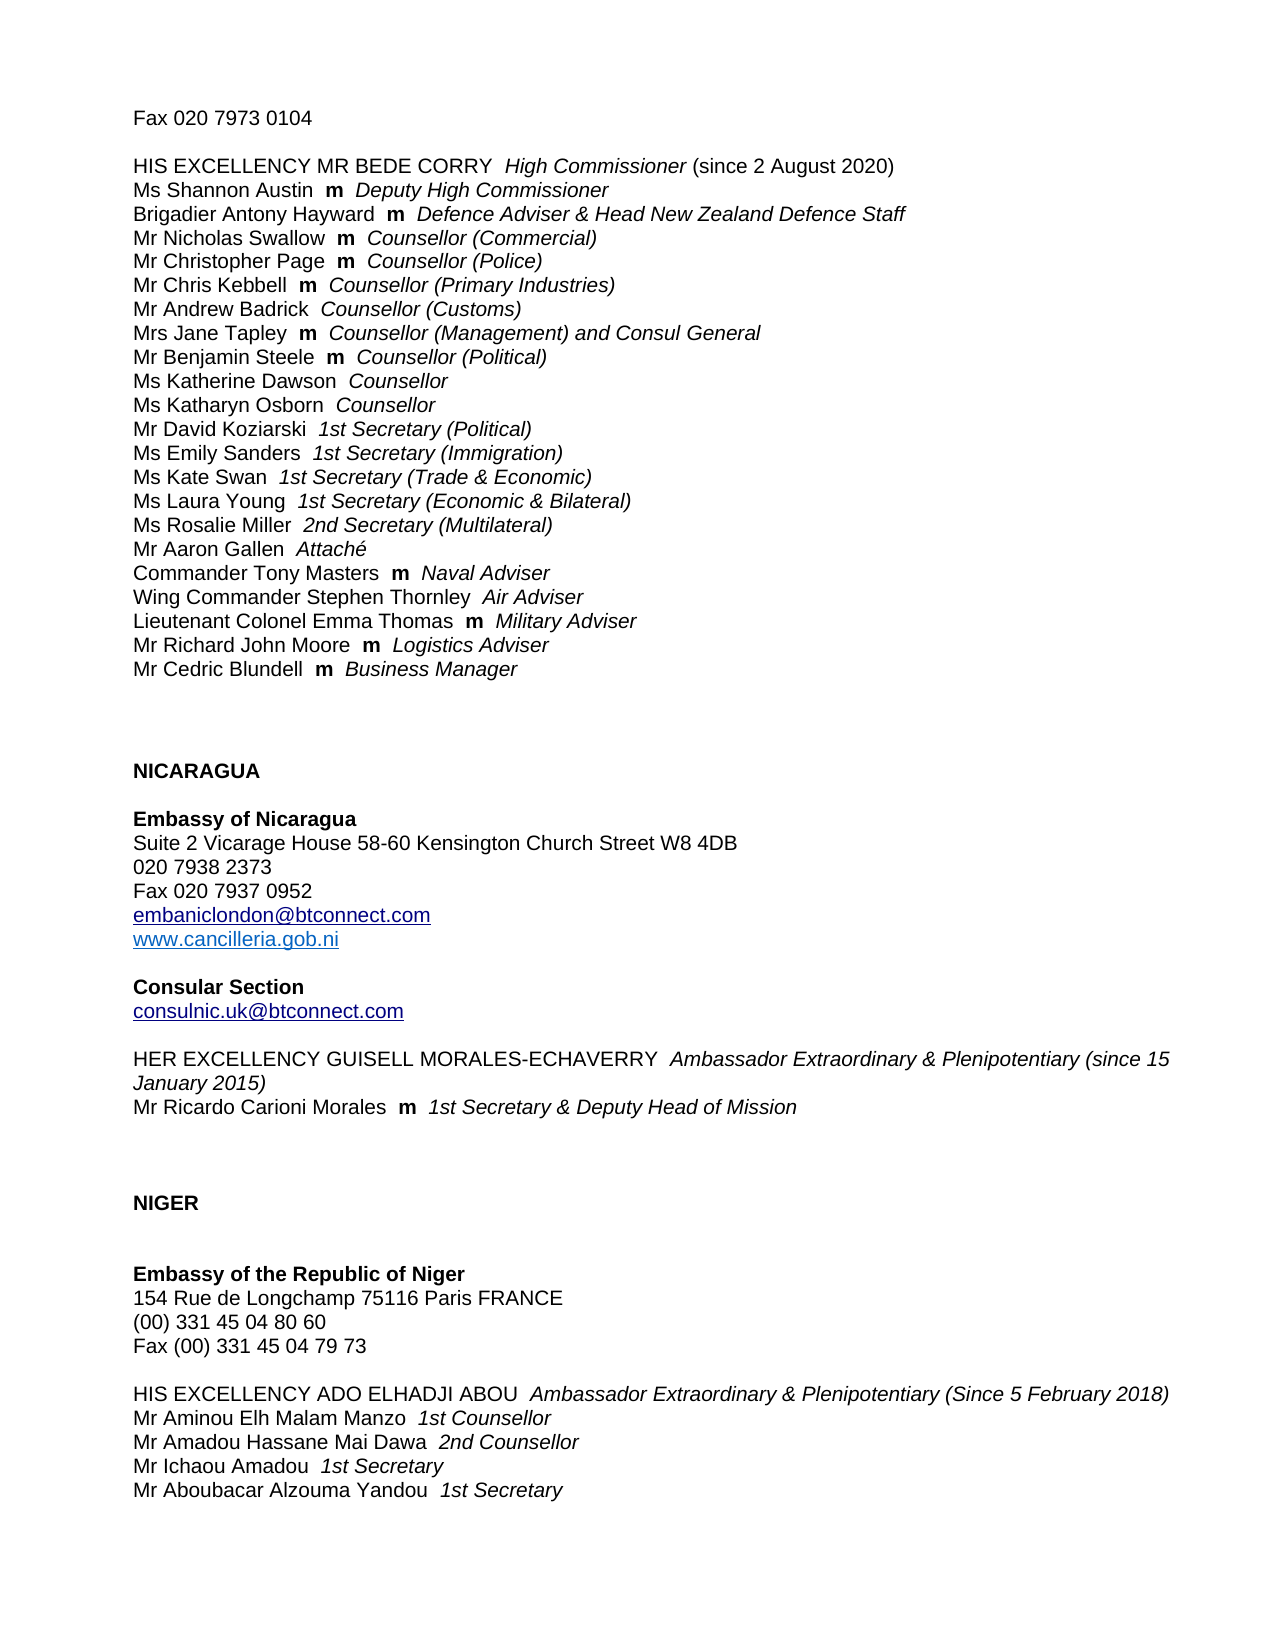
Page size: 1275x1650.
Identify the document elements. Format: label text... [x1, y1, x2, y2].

text Ms Kate Swan 1st Secretary (Trade & Economic) [133, 465, 1181, 489]
text Mr Aaron Gallen Attaché [133, 537, 1181, 561]
text HIS EXCELLENCY MR BEDE CORRY High Commissioner (since 2 August 2020) [133, 153, 1181, 177]
text Mr Ricardo Carioni Morales m 1st Secretary & Deputy Head of Mission [133, 1094, 1181, 1118]
text Mr Richard John Moore m Logistics Adviser [133, 633, 1181, 657]
text NICARAGUA [133, 759, 1181, 783]
text www.cancilleria.gob.ni [133, 927, 1181, 951]
text HER EXCELLENCY GUISELL MORALES-ECHAVERRY Ambassador Extraordinary & Plenipotentiary (since 15 January 2015) [133, 1047, 1181, 1094]
text Mr David Koziarski 1st Secretary (Political) [133, 417, 1181, 441]
text Wing Commander Stephen Thornley Air Adviser [133, 585, 1181, 609]
text (00) 331 45 04 80 60 [133, 1310, 1181, 1334]
text 154 Rue de Longchamp 75116 Paris FRANCE [133, 1286, 1181, 1310]
text Mr Amadou Hassane Mai Dawa 2nd Counsellor [133, 1430, 1181, 1454]
text consulnic.uk@btconnect.com [133, 999, 1181, 1023]
text Embassy of Nicaragua [133, 807, 1181, 831]
text Ms Rosalie Miller 2nd Secretary (Multilateral) [133, 513, 1181, 537]
text Mr Christopher Page m Counsellor (Police) [133, 249, 1181, 273]
text Mr Aminou Elh Malam Manzo 1st Counsellor [133, 1406, 1181, 1430]
text Mr Benjamin Steele m Counsellor (Political) [133, 345, 1181, 369]
subtitle Embassy of the Republic of Niger [133, 1262, 1181, 1286]
text Ms Emily Sanders 1st Secretary (Immigration) [133, 441, 1181, 465]
text NIGER [133, 1190, 1181, 1214]
text Mr Andrew Badrick Counsellor (Customs) [133, 297, 1181, 321]
text Fax 020 7973 0104 [133, 106, 1181, 129]
text Ms Katharyn Osborn Counsellor [133, 393, 1181, 417]
text Suite 2 Vicarage House 58-60 Kensington Church Street W8 4DB [133, 831, 1181, 855]
text Fax (00) 331 45 04 79 73 [133, 1334, 1181, 1358]
text Mr Ichaou Amadou 1st Secretary [133, 1454, 1181, 1478]
text Ms Shannon Austin m Deputy High Commissioner [133, 177, 1181, 201]
text Consular Section [133, 975, 1181, 999]
text Ms Laura Young 1st Secretary (Economic & Bilateral) [133, 489, 1181, 513]
text Mr Aboubacar Alzouma Yandou 1st Secretary [133, 1478, 1181, 1502]
text Mr Cedric Blundell m Business Manager [133, 657, 1181, 681]
text Mr Nicholas Swallow m Counsellor (Commercial) [133, 225, 1181, 249]
text 020 7938 2373 [133, 855, 1181, 879]
text embaniclondon@btconnect.com [133, 903, 1181, 927]
text Commander Tony Masters m Naval Adviser [133, 561, 1181, 585]
text Mr Chris Kebbell m Counsellor (Primary Industries) [133, 273, 1181, 297]
text Mrs Jane Tapley m Counsellor (Management) and Consul General [133, 321, 1181, 345]
text Fax 020 7937 0952 [133, 879, 1181, 903]
text Brigadier Antony Hayward m Defence Adviser & Head New Zealand Defence Staff [133, 201, 1181, 225]
text Ms Katherine Dawson Counsellor [133, 369, 1181, 393]
text HIS EXCELLENCY ADO ELHADJI ABOU Ambassador Extraordinary & Plenipotentiary (Since 5 February 2018) [133, 1382, 1181, 1406]
text Lieutenant Colonel Emma Thomas m Military Adviser [133, 609, 1181, 633]
